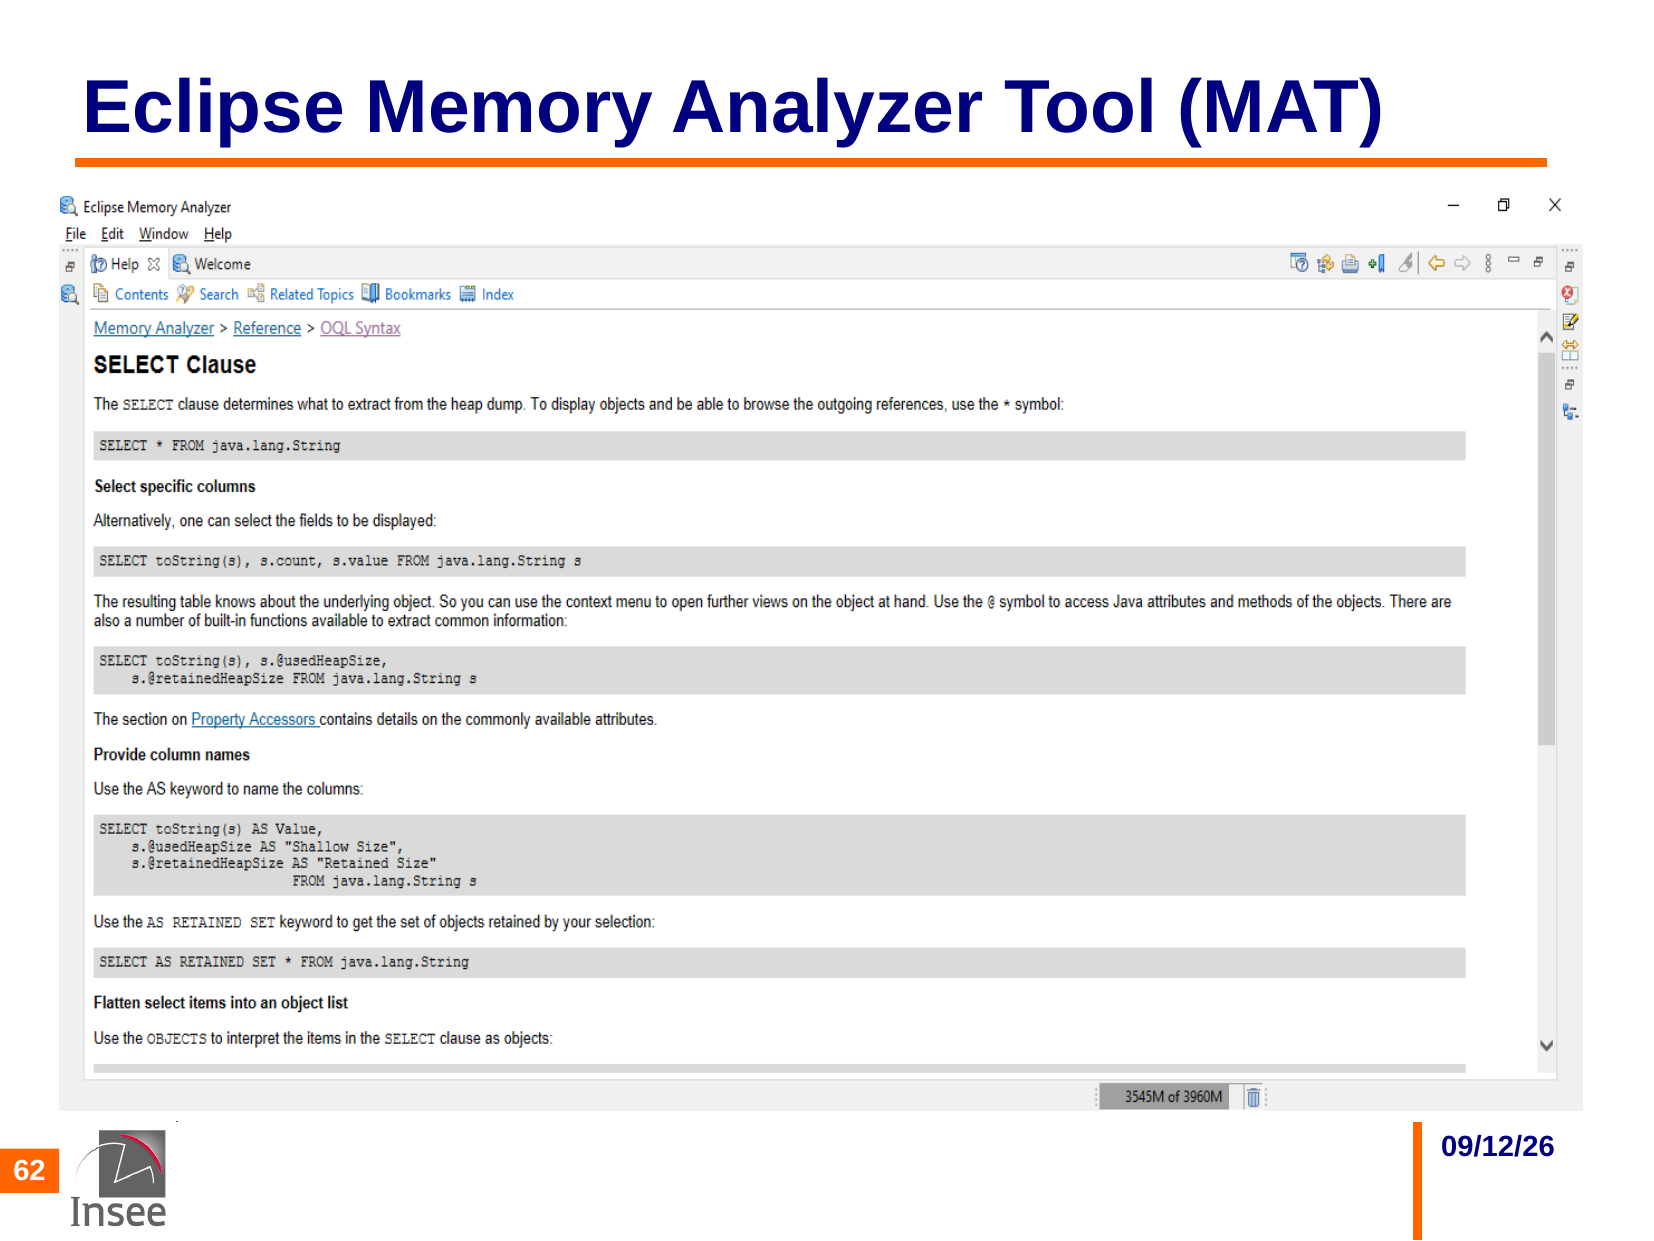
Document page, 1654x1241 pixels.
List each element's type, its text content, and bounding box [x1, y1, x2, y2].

title Eclipse Memory Analyzer Tool (MAT) [82, 49, 1619, 163]
picture [59, 196, 1583, 1111]
picture [62, 1121, 178, 1241]
